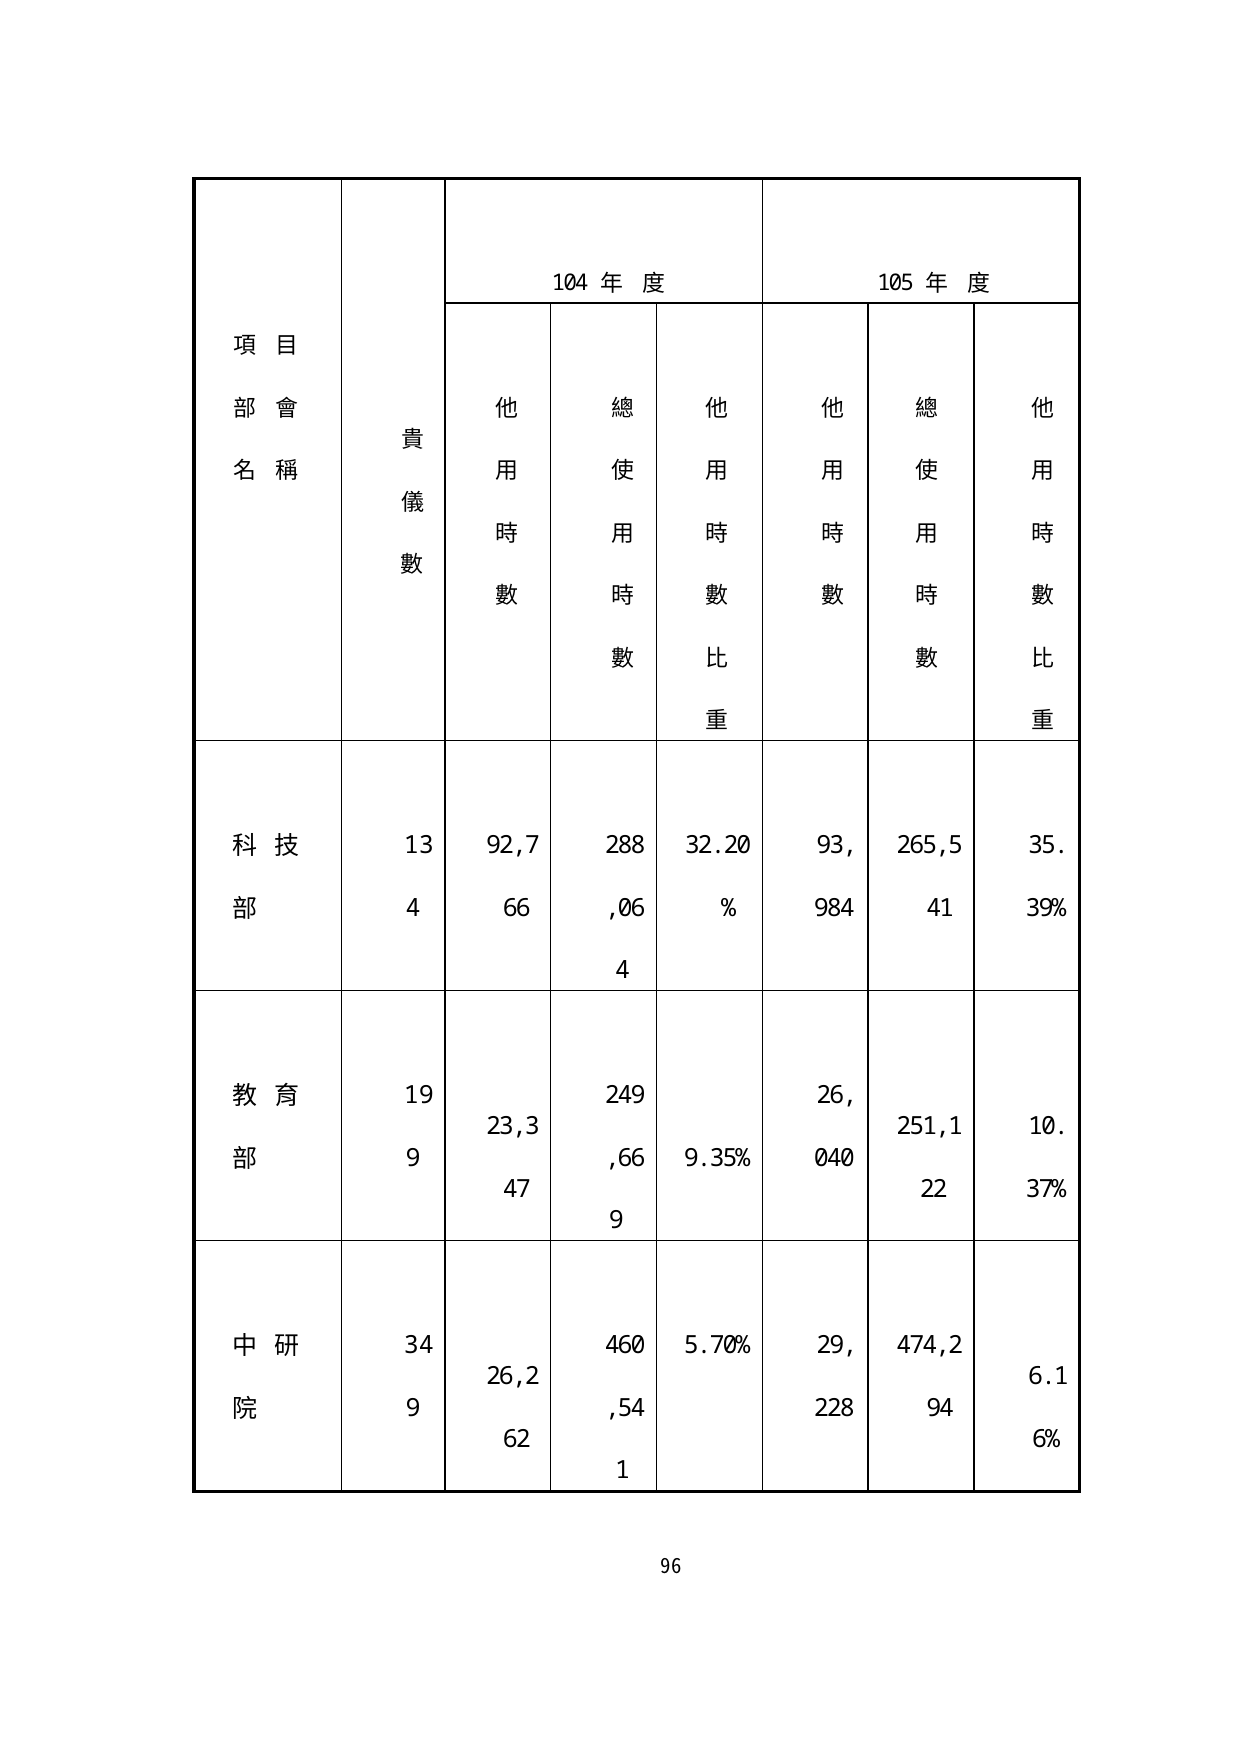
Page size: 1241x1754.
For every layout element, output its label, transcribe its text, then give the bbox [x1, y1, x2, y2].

table_cell 265,541 [869, 741, 973, 990]
table_cell 5.70% [657, 1241, 762, 1490]
table_cell 35.39% [975, 741, 1078, 990]
table_cell 26,040 [763, 991, 867, 1240]
table_cell 199 [342, 991, 444, 1240]
table_cell 29,228 [763, 1241, 867, 1490]
table_cell 93,984 [763, 741, 867, 990]
table_cell 他用 時數 [446, 304, 550, 740]
table_cell 249,669 [551, 991, 656, 1240]
table_cell 349 [342, 1241, 444, 1490]
table_cell 32.20% [657, 741, 762, 990]
table_cell 教育部 [196, 991, 341, 1240]
table_cell 23,347 [446, 991, 550, 1240]
table_cell 251,122 [869, 991, 973, 1240]
table_cell 288,064 [551, 741, 656, 990]
table_header 105年度 [763, 180, 1078, 302]
table_cell 10.37% [975, 991, 1078, 1240]
table_cell 6.16% [975, 1241, 1078, 1490]
table_header 貴儀數 [342, 180, 444, 740]
table_header 104年度 [446, 180, 762, 302]
table_header 項目 部會 名稱 [196, 180, 341, 740]
table_cell 他用 時數 [763, 304, 867, 740]
table_cell 26,262 [446, 1241, 550, 1490]
table_cell 總使用 時數 [551, 304, 656, 740]
table_cell 460,541 [551, 1241, 656, 1490]
table_cell 92,766 [446, 741, 550, 990]
table_cell 他用時數比重 [657, 304, 762, 740]
table_cell 134 [342, 741, 444, 990]
table_cell 中研院 [196, 1241, 341, 1490]
table_cell 9.35% [657, 991, 762, 1240]
table_cell 總使用 時數 [869, 304, 973, 740]
table_cell 他用時數比重 [975, 304, 1078, 740]
table_cell 474,294 [869, 1241, 973, 1490]
table_cell 科技部 [196, 741, 341, 990]
